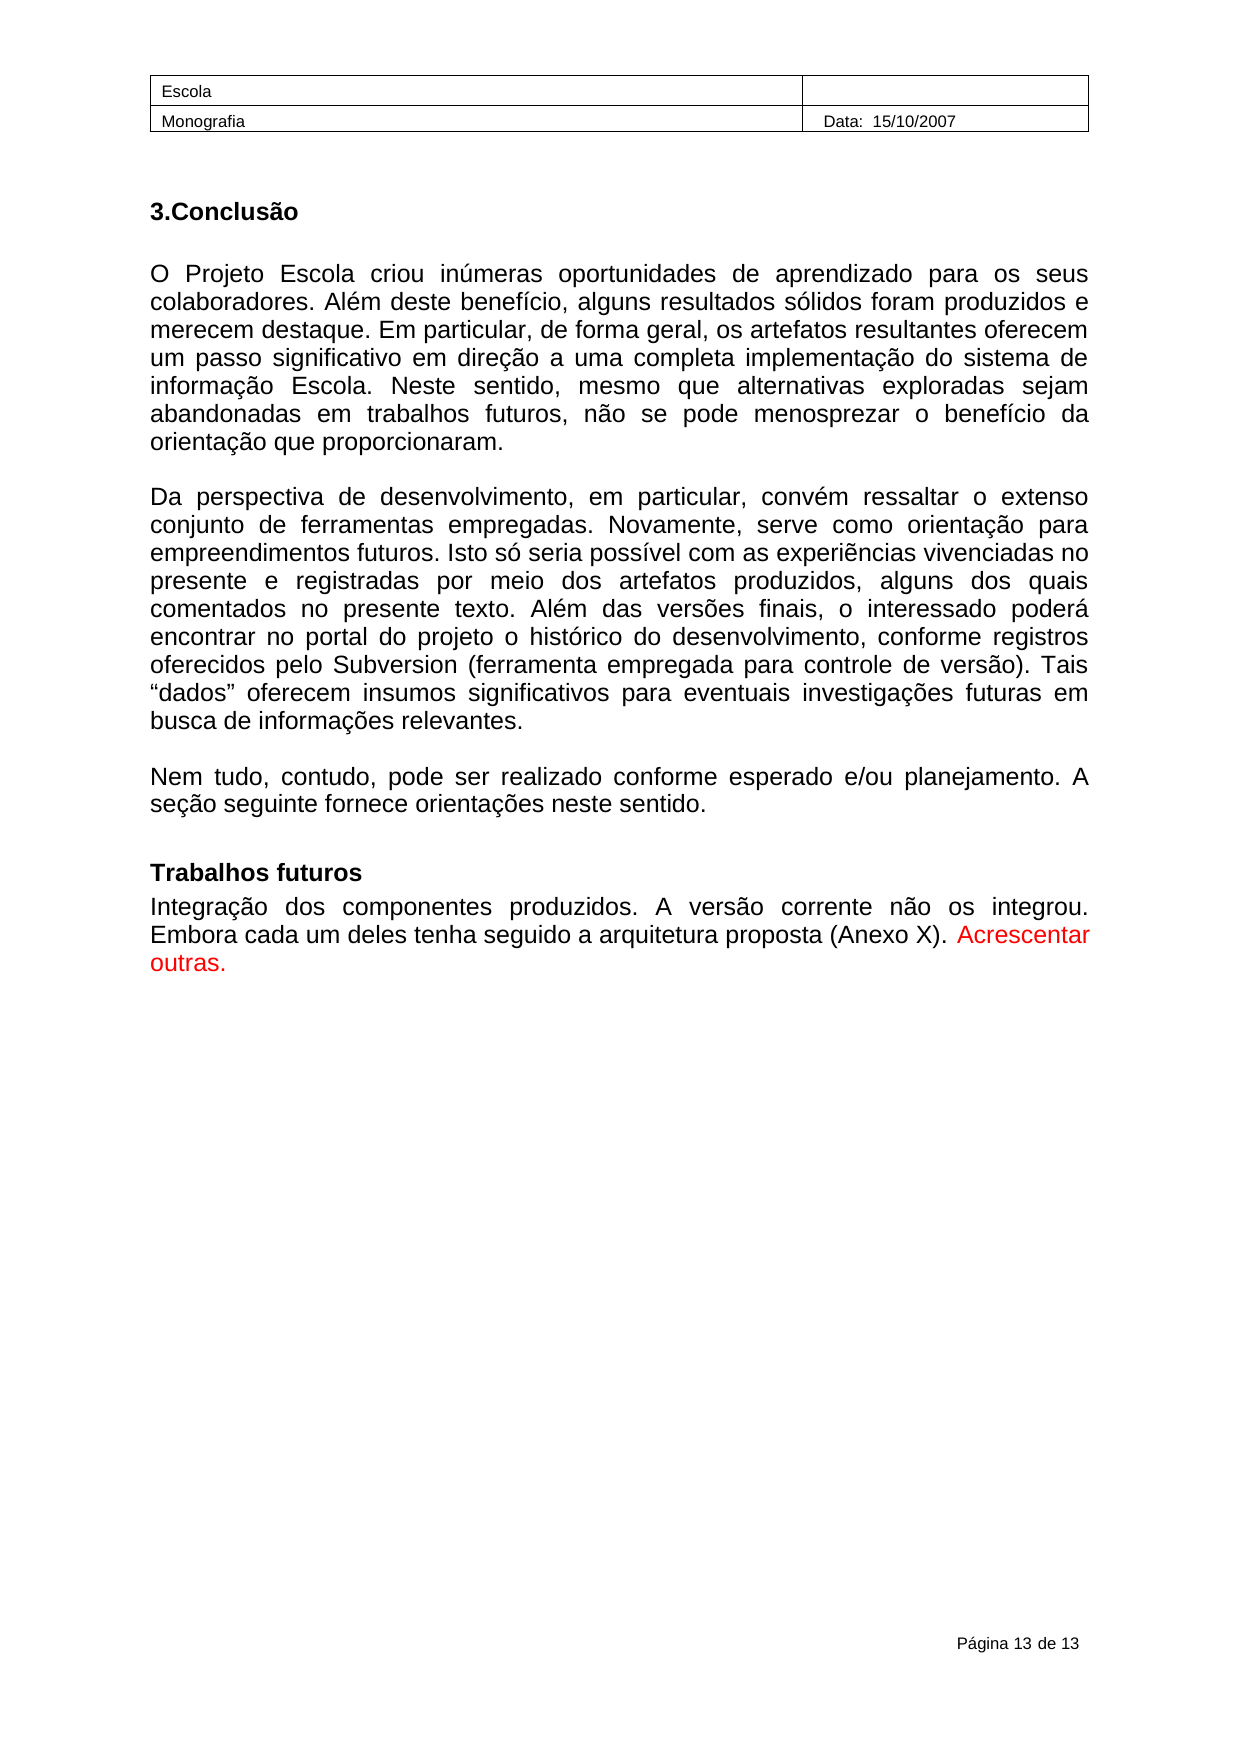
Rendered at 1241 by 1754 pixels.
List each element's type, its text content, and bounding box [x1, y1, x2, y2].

subtitle Trabalhos futuros [150, 858, 1090, 886]
text Nem tudo, contudo, pode ser realizado conforme esperado e/ou planejamento. A seção seguinte fornece orientações neste sentido. [150, 762, 1090, 818]
subtitle Conclusão [150, 198, 1090, 226]
text O Projeto Escola criou inúmeras oportunidades de aprendizado para os seus colaboradores. Além deste benefício, alguns resultados sólidos foram produzidos e merecem destaque. Em particular, de forma geral, os artefatos resultantes oferecem um passo significativo em direção a uma completa implementação do sistema de informação Escola. Neste sentido, mesmo que alternativas exploradas sejam abandonadas em trabalhos futuros, não se pode menosprezar o benefício da orientação que proporcionaram. [150, 260, 1090, 455]
text Integração dos componentes produzidos. A versão corrente não os integrou. Embora cada um deles tenha seguido a arquitetura proposta (Anexo X). Acrescentar outras. [150, 893, 1090, 976]
text Da perspectiva de desenvolvimento, em particular, convém ressaltar o extenso conjunto de ferramentas empregadas. Novamente, serve como orientação para empreendimentos futuros. Isto só seria possível com as experiẽncias vivenciadas no presente e registradas por meio dos artefatos produzidos, alguns dos quais comentados no presente texto. Além das versões finais, o interessado poderá encontrar no portal do projeto o histórico do desenvolvimento, conforme registros oferecidos pelo Subversion (ferramenta empregada para controle de versão). Tais “dados” oferecem insumos significativos para eventuais investigações futuras em busca de informações relevantes. [150, 483, 1090, 734]
